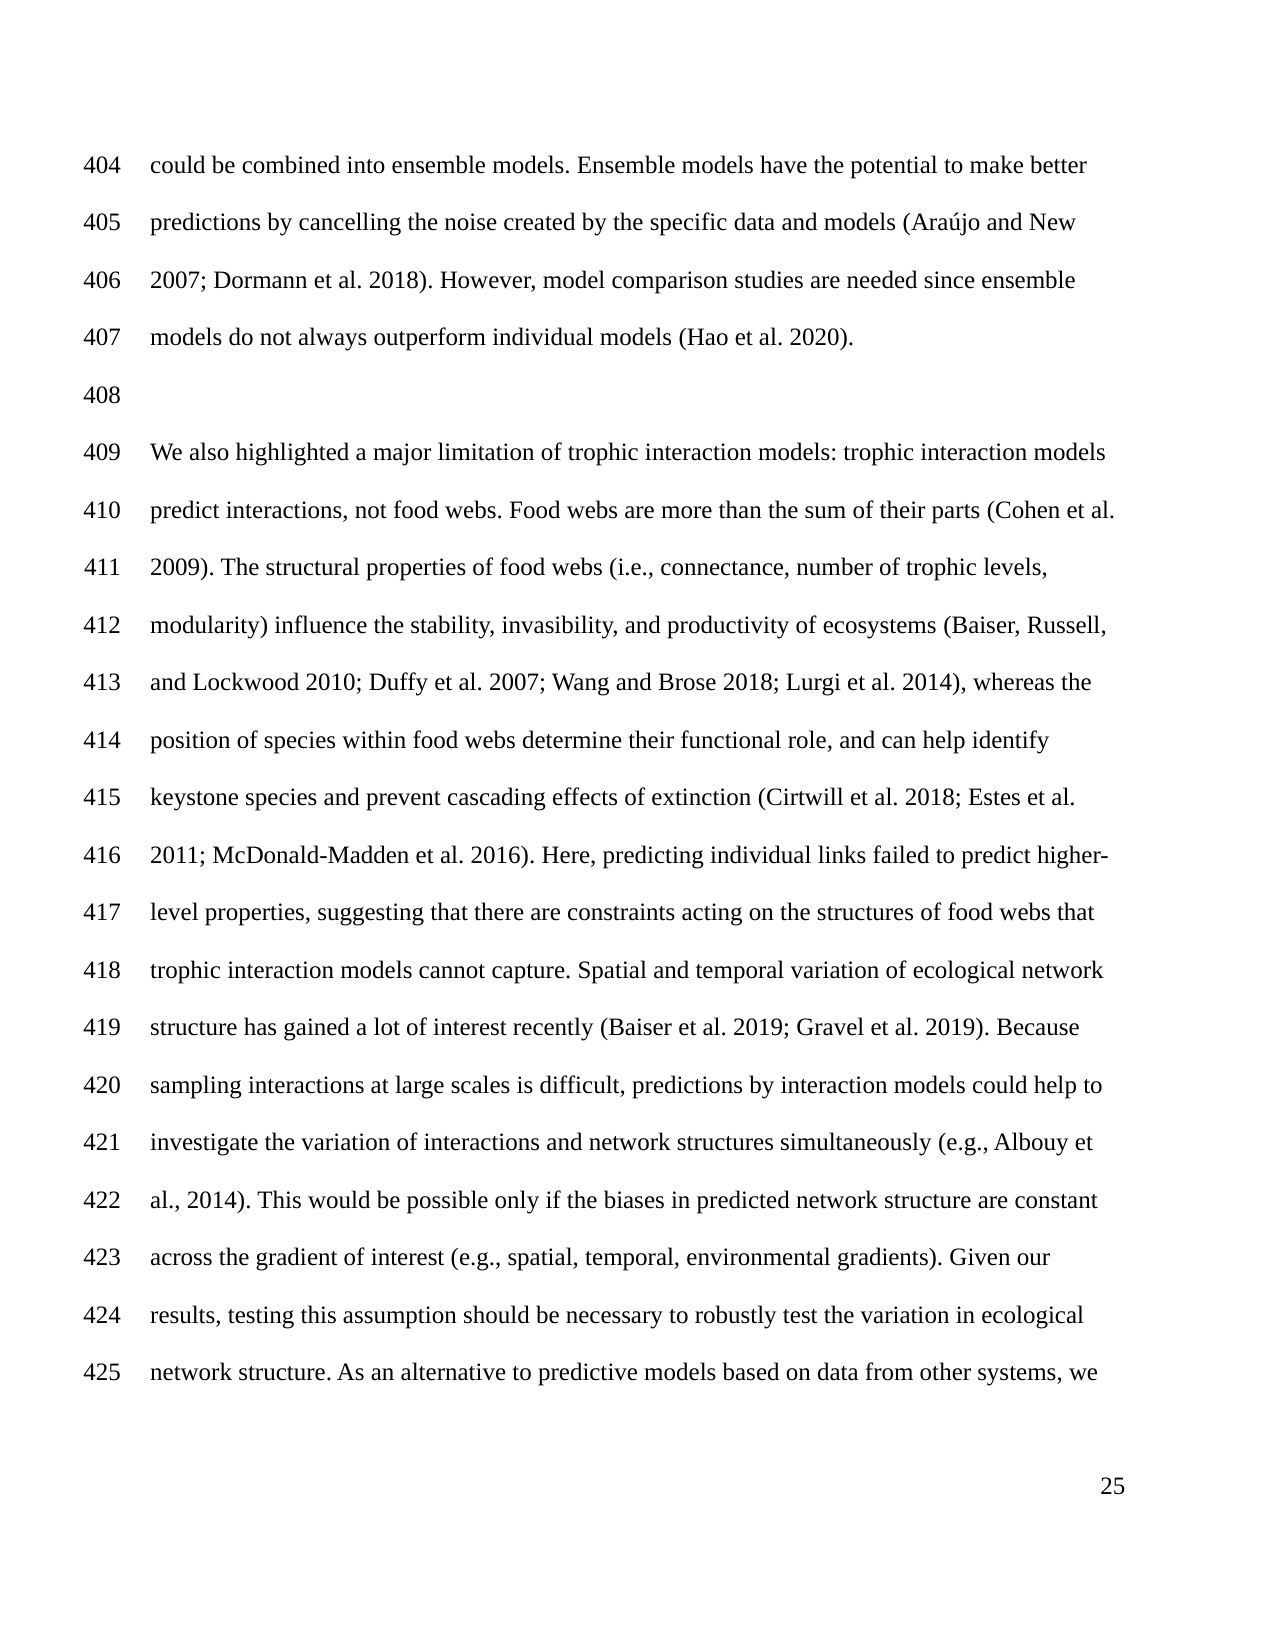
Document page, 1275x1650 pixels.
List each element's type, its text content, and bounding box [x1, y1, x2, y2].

text could be combined into ensemble models. Ensemble models have the potential to make better predictions by cancelling the noise created by the specific data and models (Araújo and New 2007; Dormann et al. 2018). However, model comparison studies are needed since ensemble models do not always outperform individual models (Hao et al. 2020). [150, 150, 1125, 351]
text We also highlighted a major limitation of trophic interaction models: trophic interaction models predict interactions, not food webs. Food webs are more than the sum of their parts (Cohen et al. 2009). The structural properties of food webs (i.e., connectance, number of trophic levels, modularity) influence the stability, invasibility, and productivity of ecosystems (Baiser, Russell, and Lockwood 2010; Duffy et al. 2007; Wang and Brose 2018; Lurgi et al. 2014), whereas the position of species within food webs determine their functional role, and can help identify keystone species and prevent cascading effects of extinction (Cirtwill et al. 2018; Estes et al. 2011; McDonald-Madden et al. 2016). Here, predicting individual links failed to predict higher-level properties, suggesting that there are constraints acting on the structures of food webs that trophic interaction models cannot capture. Spatial and temporal variation of ecological network structure has gained a lot of interest recently (Baiser et al. 2019; Gravel et al. 2019). Because sampling interactions at large scales is difficult, predictions by interaction models could help to investigate the variation of interactions and network structures simultaneously (e.g., Albouy et al., 2014). This would be possible only if the biases in predicted network structure are constant across the gradient of interest (e.g., spatial, temporal, environmental gradients). Given our results, testing this assumption should be necessary to robustly test the variation in ecological network structure. As an alternative to predictive models based on data from other systems, we [150, 437, 1125, 1386]
